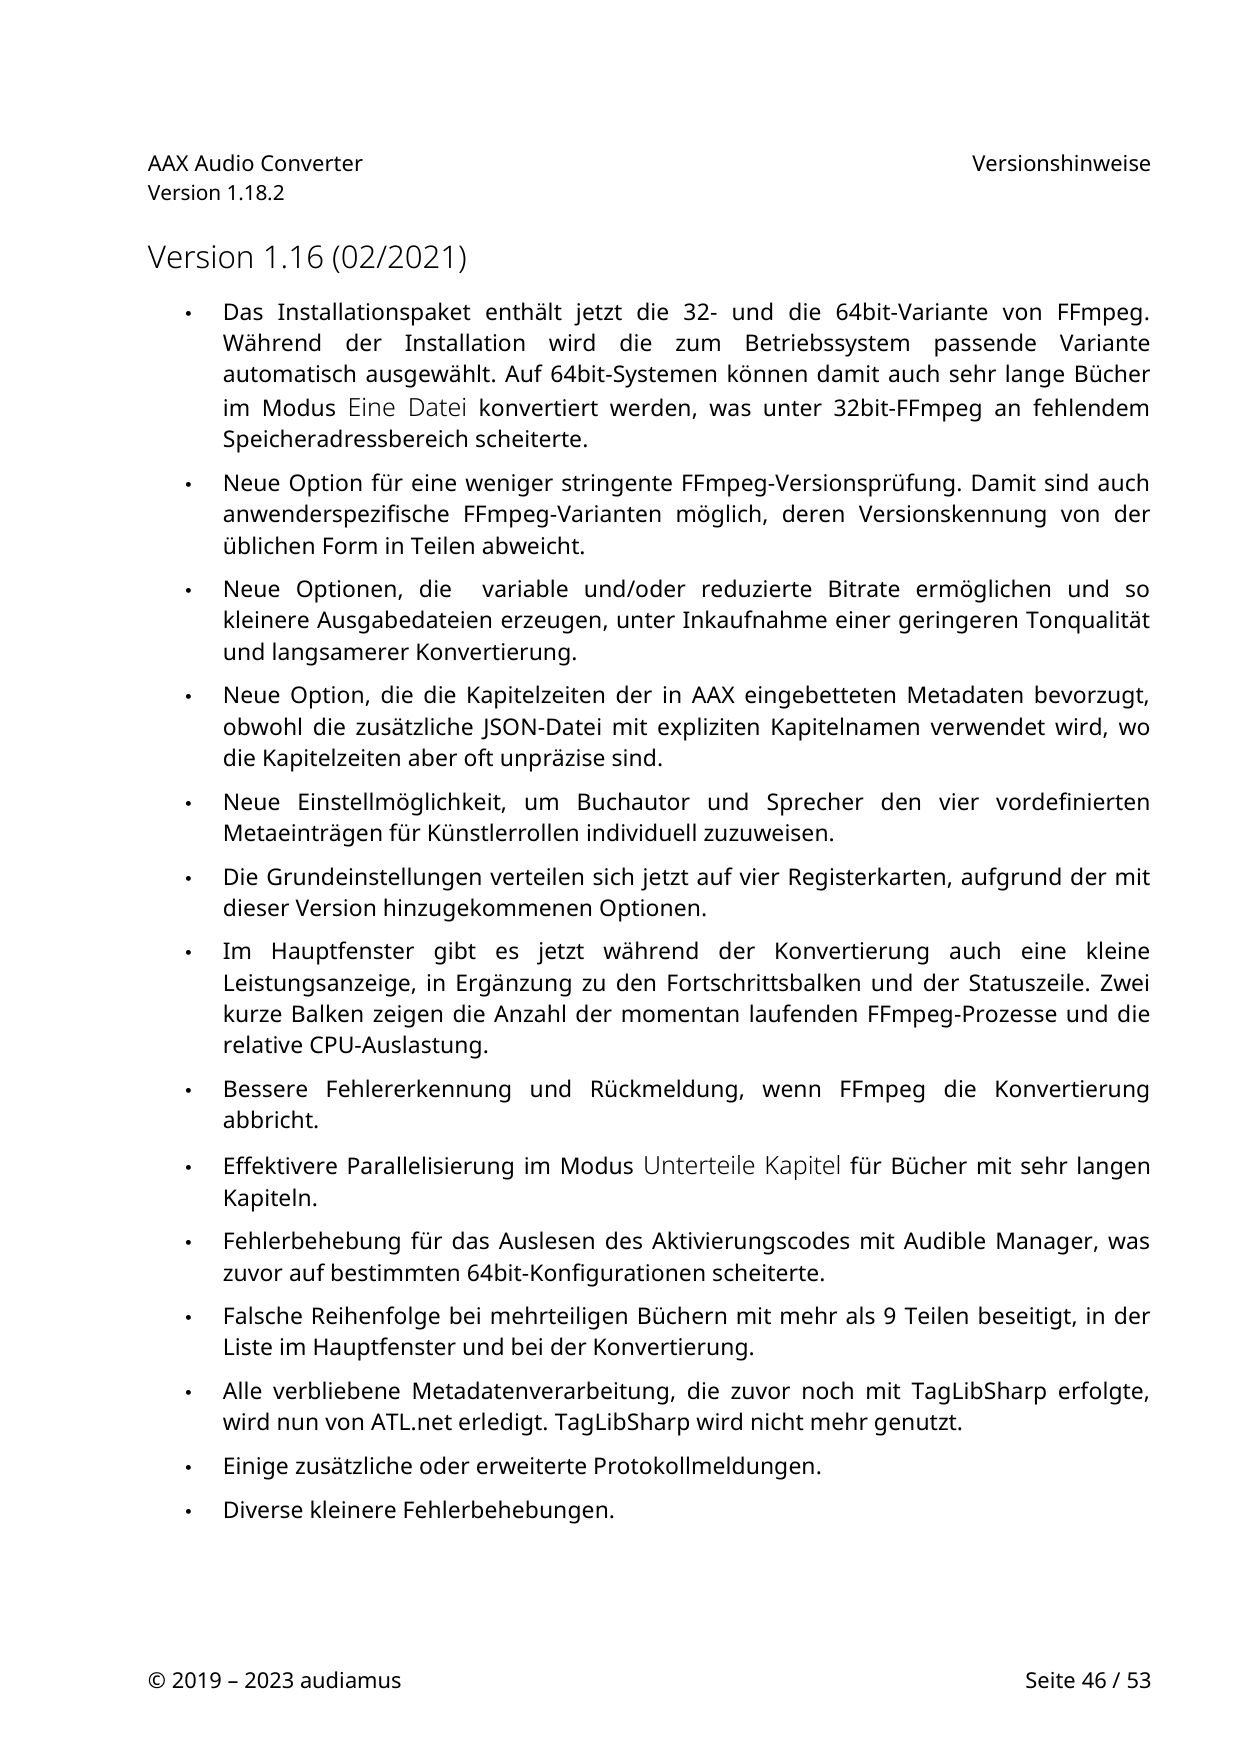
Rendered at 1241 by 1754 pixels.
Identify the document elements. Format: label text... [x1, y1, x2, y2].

list Das Installationspaket enthält jetzt die 32- und die 64bit-Variante von FFmpeg. Während der Installation wird die zum Betriebssystem passende Variante automatisch ausgewählt. Auf 64bit-Systemen können damit auch sehr lange Bücher im Modus Eine Datei konvertiert werden, was unter 32bit-FFmpeg an fehlendem Speicheradressbereich scheiterte. [185, 296, 1152, 455]
list Falsche Reihenfolge bei mehrteiligen Büchern mit mehr als 9 Teilen beseitigt, in der Liste im Hauptfenster und bei der Konvertierung. [185, 1300, 1152, 1363]
list Neue Optionen, die variable und/oder reduzierte Bitrate ermöglichen und so kleinere Ausgabedateien erzeugen, unter Inkaufnahme einer geringeren Tonqualität und langsamerer Konvertierung. [185, 573, 1152, 667]
subtitle Version 1.16 (02/2021) [148, 235, 1152, 278]
list Effektivere Parallelisierung im Modus Unterteile Kapitel für Bücher mit sehr langen Kapiteln. [185, 1148, 1152, 1213]
list Neue Option für eine weniger stringente FFmpeg-Versionsprüfung. Damit sind auch anwenderspezifische FFmpeg-Varianten möglich, deren Versionskennung von der üblichen Form in Teilen abweicht. [185, 467, 1152, 561]
list Einige zusätzliche oder erweiterte Protokollmeldungen. [185, 1450, 1152, 1481]
list Im Hauptfenster gibt es jetzt während der Konvertierung auch eine kleine Leistungsanzeige, in Ergänzung zu den Fortschrittsbalken und der Statuszeile. Zwei kurze Balken zeigen die Anzahl der momentan laufenden FFmpeg-Prozesse und die relative CPU-Auslastung. [185, 935, 1152, 1060]
list Diverse kleinere Fehlerbehebungen. [185, 1493, 1152, 1525]
list Bessere Fehlererkennung und Rückmeldung, wenn FFmpeg die Konvertierung abbricht. [185, 1073, 1152, 1135]
list Alle verbliebene Metadatenverarbeitung, die zuvor noch mit TagLibSharp erfolgte, wird nun von ATL.net erledigt. TagLibSharp wird nicht mehr genutzt. [185, 1375, 1152, 1437]
list Neue Option, die die Kapitelzeiten der in AAX eingebetteten Metadaten bevorzugt, obwohl die zusätzliche JSON-Datei mit expliziten Kapitelnamen verwendet wird, wo die Kapitelzeiten aber oft unpräzise sind. [185, 679, 1152, 773]
list Neue Einstellmöglichkeit, um Buchautor und Sprecher den vier vordefinierten Metaeinträgen für Künstlerrollen individuell zuzuweisen. [185, 786, 1152, 848]
list Fehlerbehebung für das Auslesen des Aktivierungscodes mit Audible Manager, was zuvor auf bestimmten 64bit-Konfigurationen scheiterte. [185, 1225, 1152, 1288]
list Die Grundeinstellungen verteilen sich jetzt auf vier Registerkarten, aufgrund der mit dieser Version hinzugekommenen Optionen. [185, 860, 1152, 923]
